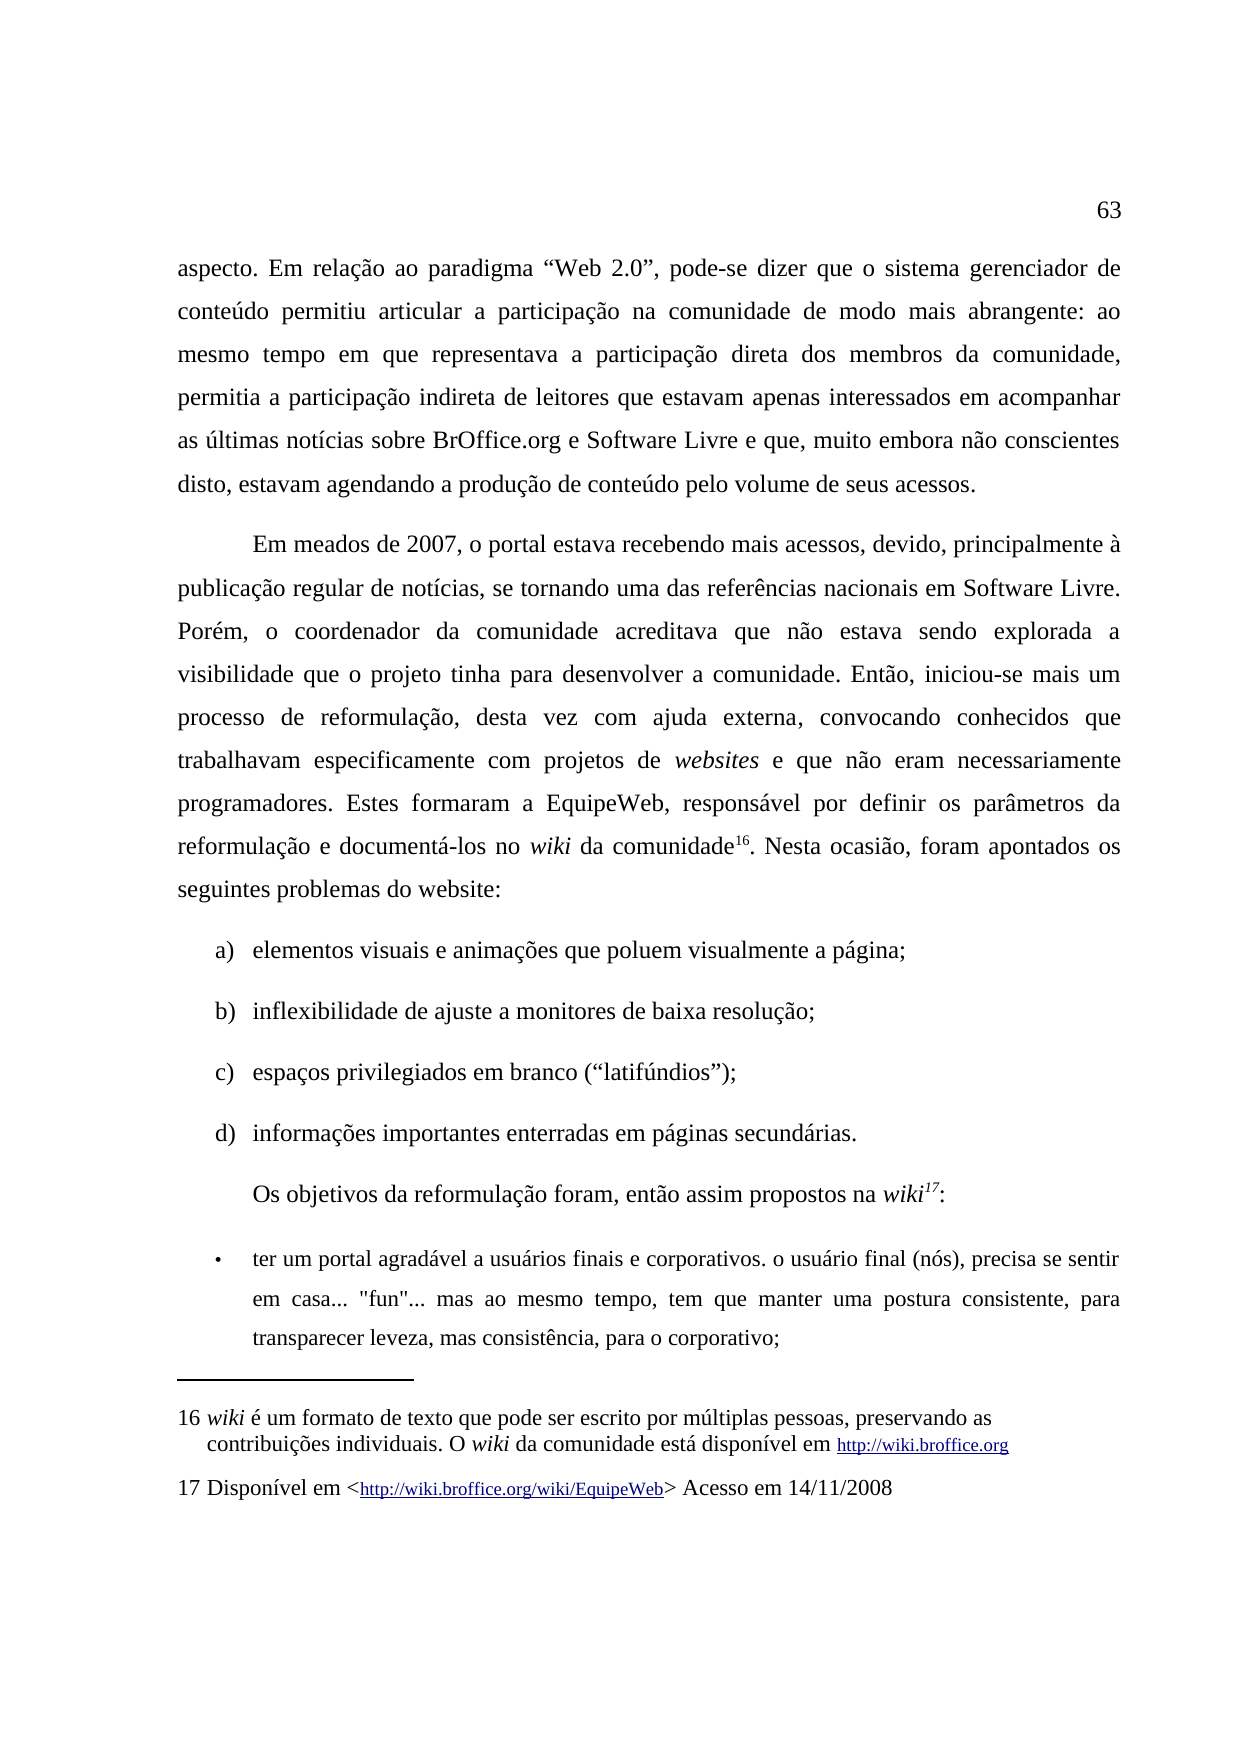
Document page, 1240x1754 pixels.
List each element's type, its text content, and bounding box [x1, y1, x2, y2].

text wiki é um formato de texto que pode ser escrito por múltiplas pessoas, preservando as contribuições individuais. O wiki da comunidade está disponível em http://wiki.broffice.org [177, 1404, 1121, 1457]
list espaços privilegiados em branco (“latifúndios”); [215, 1057, 1121, 1086]
list inflexibilidade de ajuste a monitores de baixa resolução; [215, 996, 1121, 1025]
text aspecto. Em relação ao paradigma “Web 2.0”, pode-se dizer que o sistema gerenciador de conteúdo permitiu articular a participação na comunidade de modo mais abrangente: ao mesmo tempo em que representava a participação direta dos membros da comunidade, permitia a participação indireta de leitores que estavam apenas interessados em acompanhar as últimas notícias sobre BrOffice.org e Software Livre e que, muito embora não conscientes disto, estavam agendando a produção de conteúdo pelo volume de seus acessos. [177, 253, 1121, 497]
text Em meados de 2007, o portal estava recebendo mais acessos, devido, principalmente à publicação regular de notícias, se tornando uma das referências nacionais em Software Livre. Porém, o coordenador da comunidade acreditava que não estava sendo explorada a visibilidade que o projeto tinha para desenvolver a comunidade. Então, iniciou-se mais um processo de reformulação, desta vez com ajuda externa, convocando conhecidos que trabalhavam especificamente com projetos de websites e que não eram necessariamente programadores. Estes formaram a EquipeWeb, responsável por definir os parâmetros da reformulação e documentá-los no wiki da comunidade. Nesta ocasião, foram apontados os seguintes problemas do website: [177, 529, 1121, 903]
text Os objetivos da reformulação foram, então assim propostos na wiki: [177, 1179, 1121, 1207]
list elementos visuais e animações que poluem visualmente a página; [215, 935, 1121, 964]
text Disponível em <http://wiki.broffice.org/wiki/EquipeWeb> Acesso em 14/11/2008 [177, 1474, 1121, 1501]
list ter um portal agradável a usuários finais e corporativos. o usuário final (nós), precisa se sentir em casa... "fun"... mas ao mesmo tempo, tem que manter uma postura consistente, para transparecer leveza, mas consistência, para o corporativo; [215, 1246, 1121, 1351]
list informações importantes enterradas em páginas secundárias. [215, 1118, 1121, 1147]
